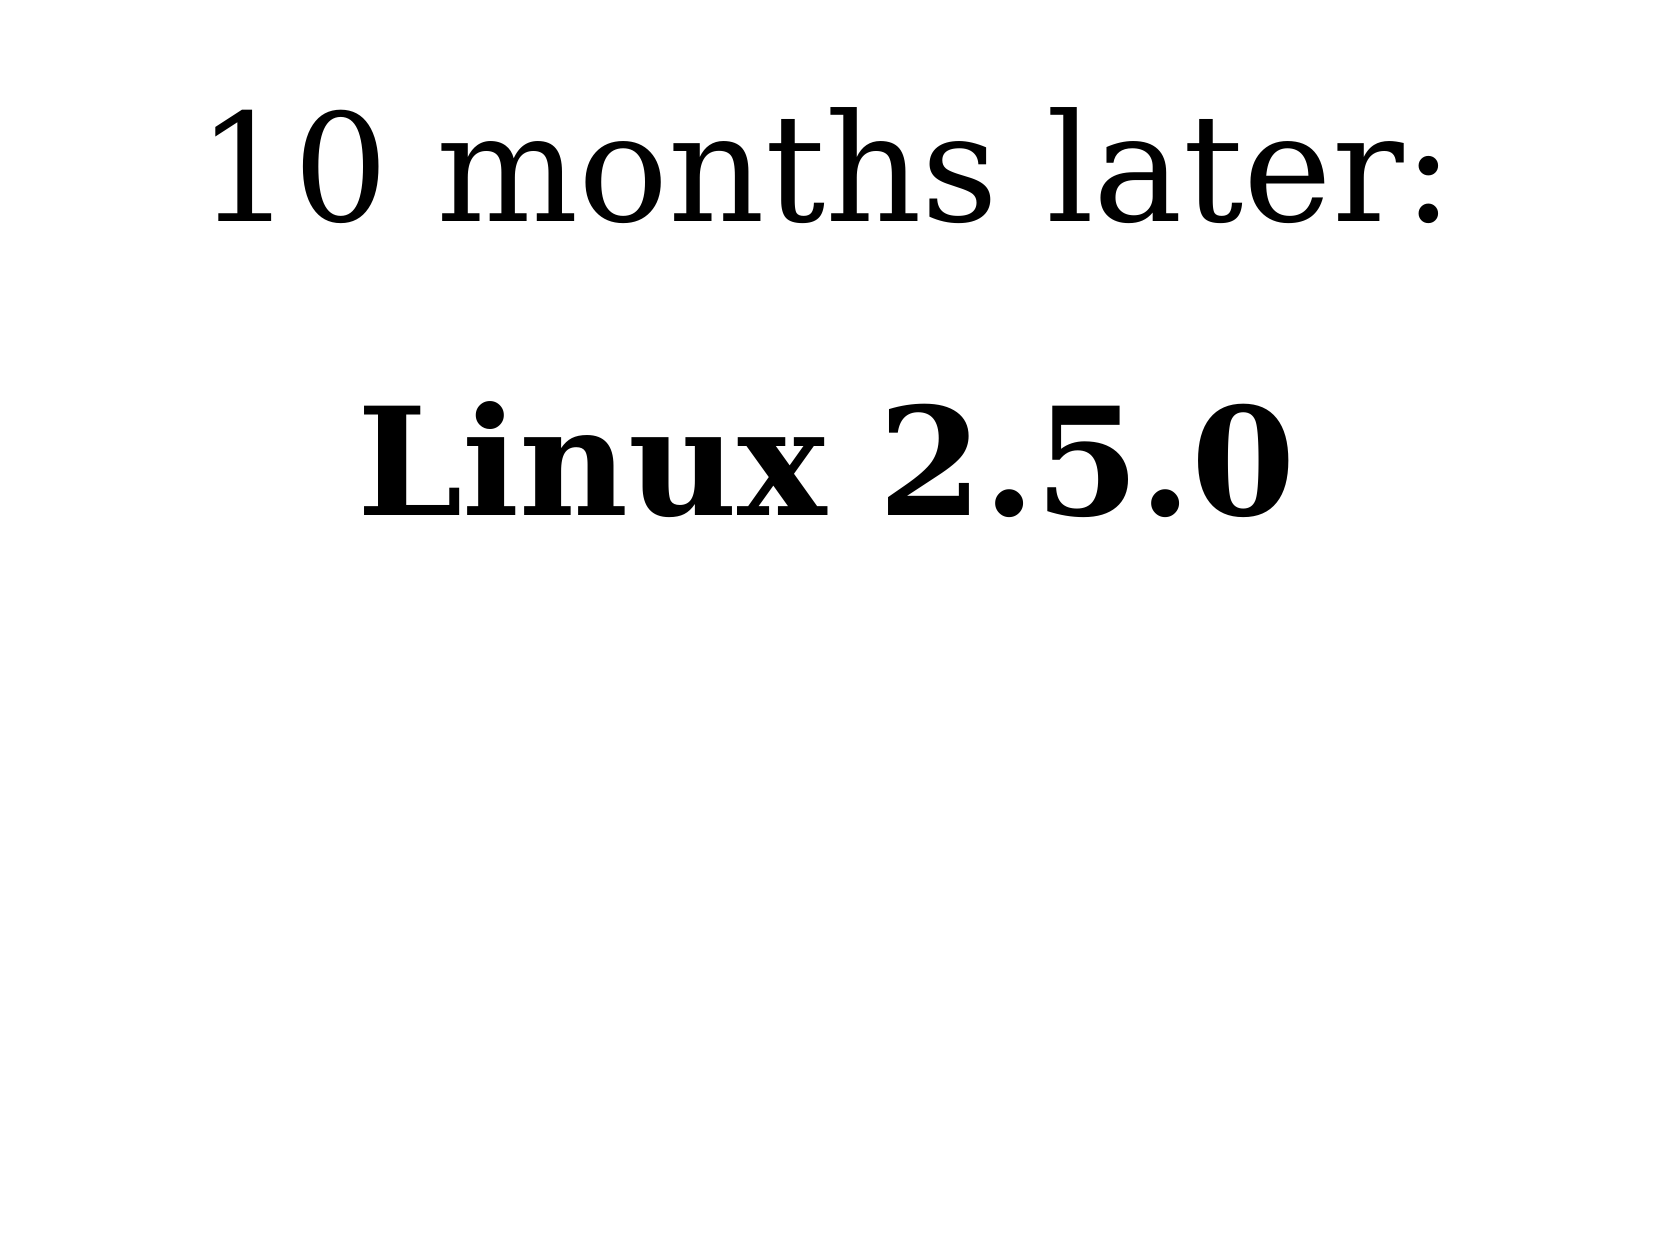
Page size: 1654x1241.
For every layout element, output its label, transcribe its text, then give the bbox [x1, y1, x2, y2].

text_box 10 months later: [182, 75, 1471, 265]
text_box Linux 2.5.0 [342, 367, 1312, 559]
